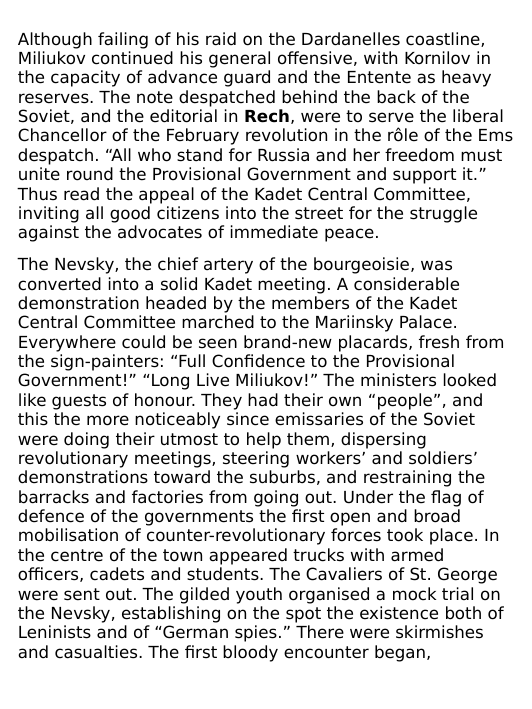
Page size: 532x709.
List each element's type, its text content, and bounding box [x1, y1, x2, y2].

text Although failing of his raid on the Dardanelles coastline, Miliukov continued his general offensive, with Kornilov in the capacity of advance guard and the Entente as heavy reserves. The note despatched behind the back of the Soviet, and the editorial in Rech, were to serve the liberal Chancellor of the February revolution in the rôle of the Ems despatch. “All who stand for Russia and her freedom must unite round the Provisional Government and support it.” Thus read the appeal of the Kadet Central Committee, inviting all good citizens into the street for the struggle against the advocates of immediate peace. [18, 29, 514, 243]
text The Nevsky, the chief artery of the bourgeoisie, was converted into a solid Kadet meeting. A considerable demonstration headed by the members of the Kadet Central Committee marched to the Mariinsky Palace. Everywhere could be seen brand-new placards, fresh from the sign-painters: “Full Confidence to the Provisional Government!” “Long Live Miliukov!” The ministers looked like guests of honour. They had their own “people”, and this the more noticeably since emissaries of the Soviet were doing their utmost to help them, dispersing revolutionary meetings, steering workers’ and soldiers’ demonstrations toward the suburbs, and restraining the barracks and factories from going out. Under the flag of defence of the governments the first open and broad mobilisation of counter-revolutionary forces took place. In the centre of the town appeared trucks with armed officers, cadets and students. The Cavaliers of St. George were sent out. The gilded youth organised a mock trial on the Nevsky, establishing on the spot the existence both of Leninists and of “German spies.” There were skirmishes and casualties. The first bloody encounter began, [18, 255, 514, 662]
